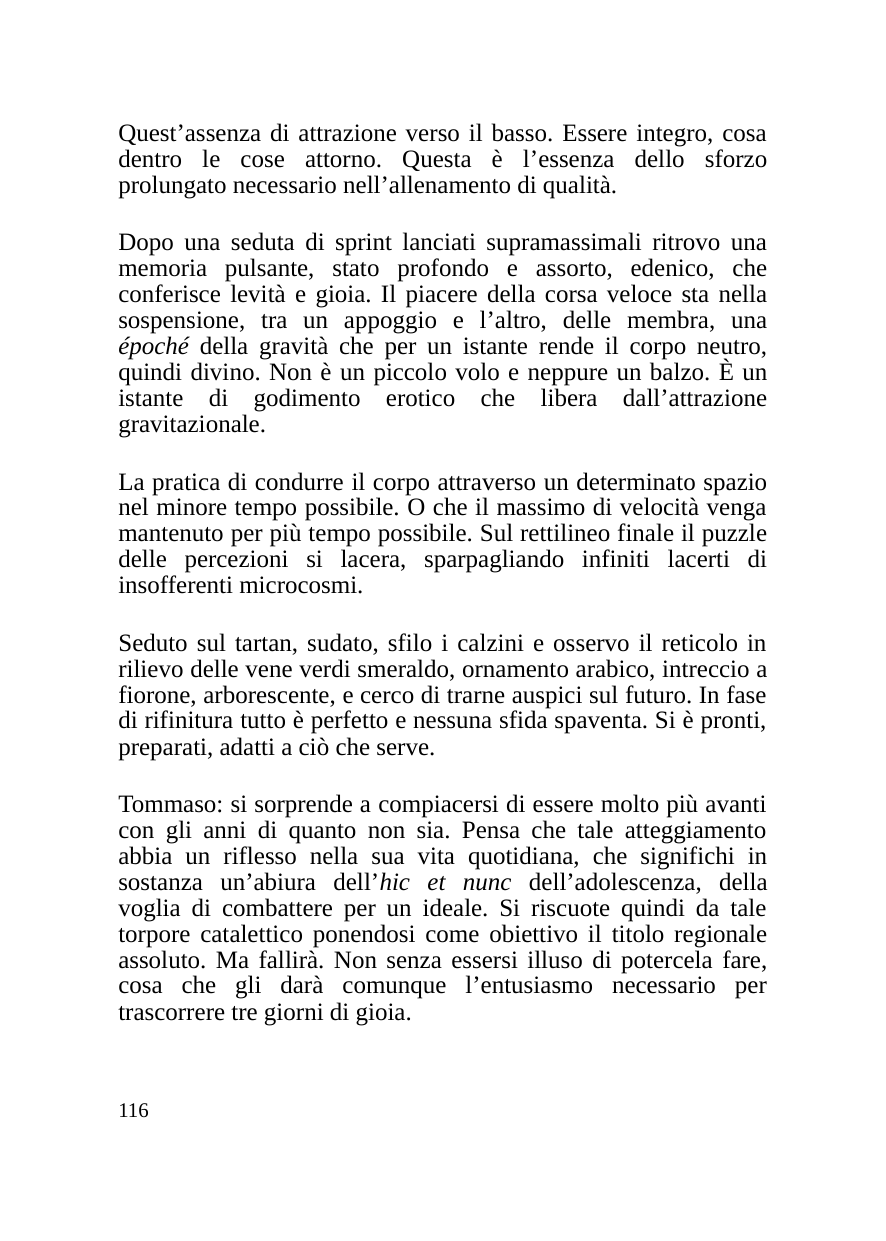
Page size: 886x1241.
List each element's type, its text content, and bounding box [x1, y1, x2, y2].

text Tommaso: si sorprende a compiacersi di essere molto più avanti con gli anni di quanto non sia. Pensa che tale atteggiamento abbia un riflesso nella sua vita quotidiana, che significhi in sostanza un’abiura dell’hic et nunc dell’adolescenza, della voglia di combattere per un ideale. Si riscuote quindi da tale torpore catalettico ponendosi come obiettivo il titolo regionale assoluto. Ma fallirà. Non senza essersi illuso di potercela fare, cosa che gli darà comunque l’entusiasmo necessario per trascorrere tre giorni di gioia. [118, 789, 768, 1025]
text Quest’assenza di attrazione verso il basso. Essere integro, cosa dentro le cose attorno. Questa è l’essenza dello sforzo prolungato necessario nell’allenamento di qualità. [118, 118, 768, 199]
text La pratica di condurre il corpo attraverso un determinato spazio nel minore tempo possibile. O che il massimo di velocità venga mantenuto per più tempo possibile. Sul rettilineo finale il puzzle delle percezioni si lacera, sparpagliando infiniti lacerti di insofferenti microcosmi. [118, 467, 768, 599]
text Seduto sul tartan, sudato, sfilo i calzini e osservo il reticolo in rilievo delle vene verdi smeraldo, ornamento arabico, intreccio a fiorone, arborescente, e cerco di trarne auspici sul futuro. In fase di rifinitura tutto è perfetto e nessuna sfida spaventa. Si è pronti, preparati, adatti a ciò che serve. [118, 628, 768, 760]
text Dopo una seduta di sprint lanciati supramassimali ritrovo una memoria pulsante, stato profondo e assorto, edenico, che conferisce levità e gioia. Il piacere della corsa veloce sta nella sospensione, tra un appoggio e l’altro, delle membra, una époché della gravità che per un istante rende il corpo neutro, quindi divino. Non è un piccolo volo e neppure un balzo. È un istante di godimento erotico che libera dall’attrazione gravitazionale. [118, 227, 768, 438]
